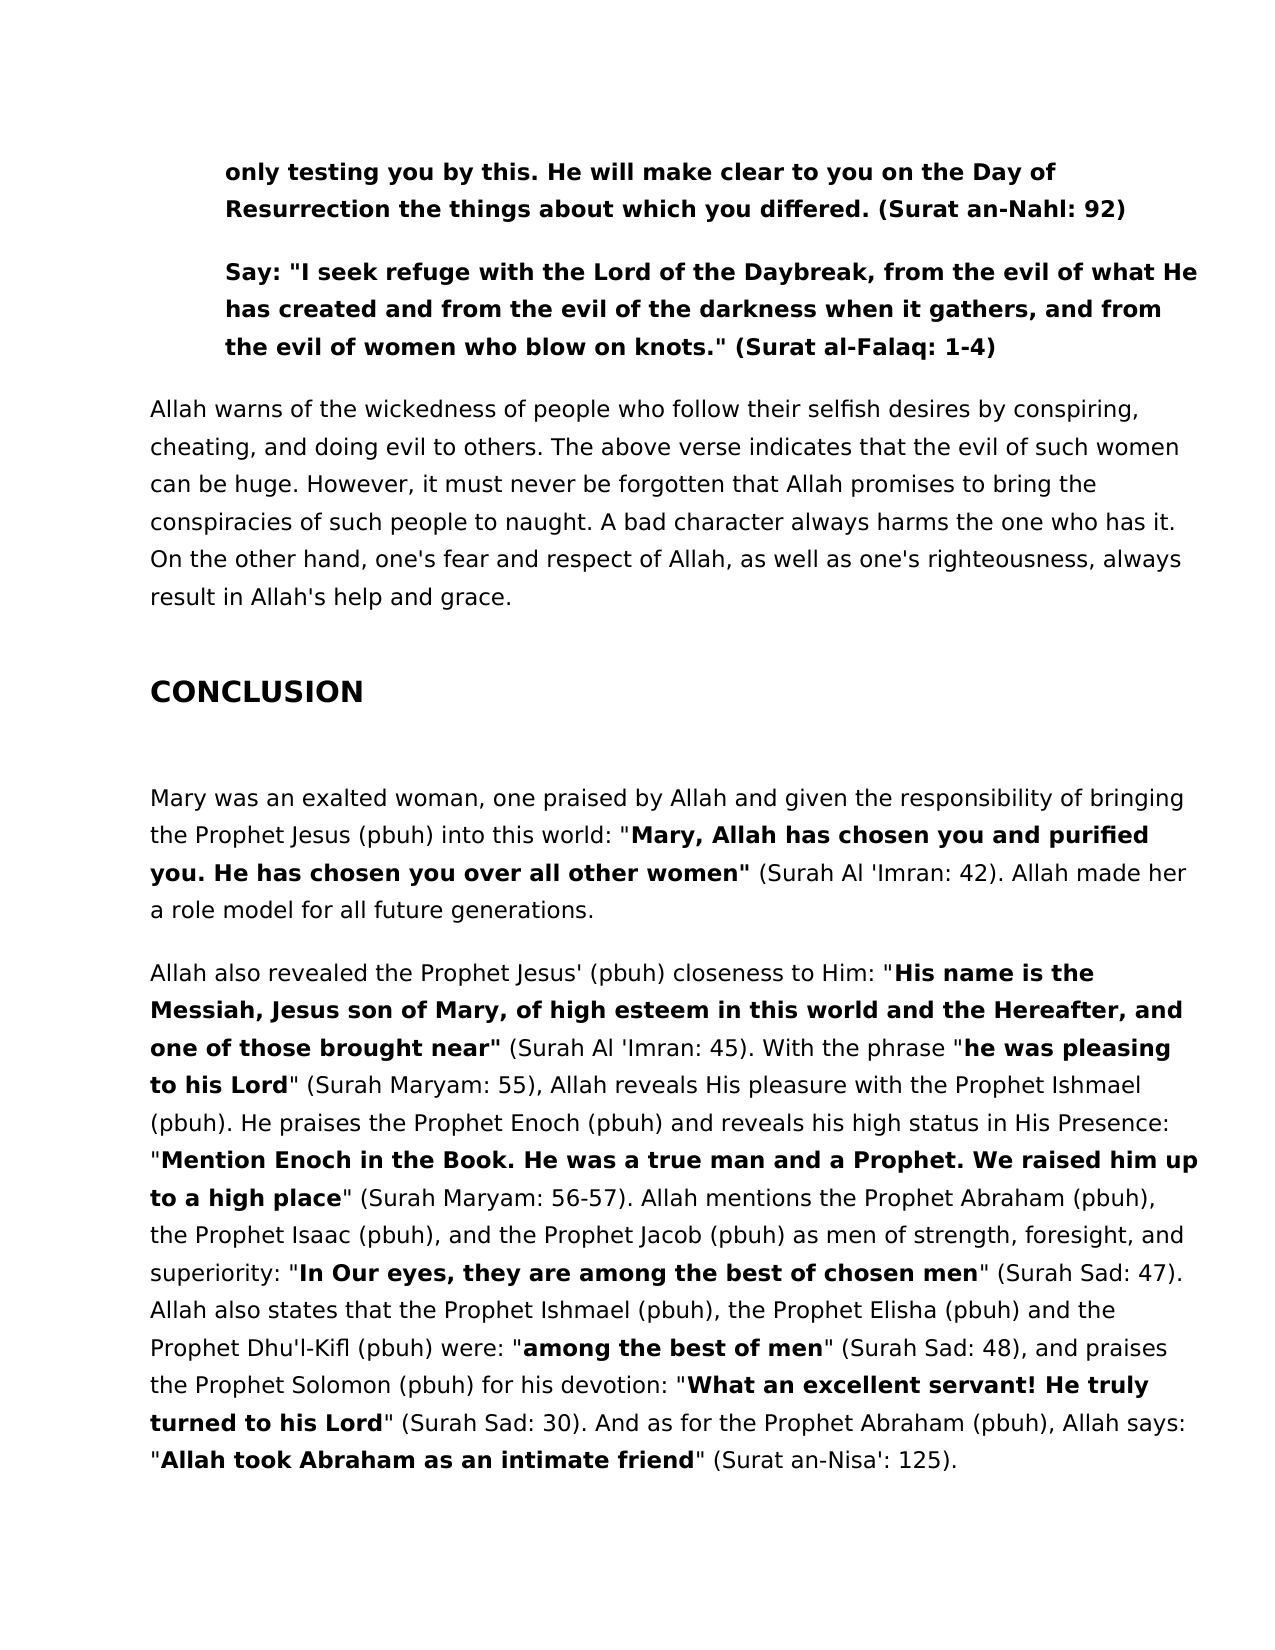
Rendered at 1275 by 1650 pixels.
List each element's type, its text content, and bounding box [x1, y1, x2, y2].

text Allah also revealed the Prophet Jesus' (pbuh) closeness to Him: "His name is the Messiah, Jesus son of Mary, of high esteem in this world and the Hereafter, and one of those brought near" (Surah Al 'Imran: 45). With the phrase "he was pleasing to his Lord" (Surah Maryam: 55), Allah reveals His pleasure with the Prophet Ishmael (pbuh). He praises the Prophet Enoch (pbuh) and reveals his high status in His Presence: "Mention Enoch in the Book. He was a true man and a Prophet. We raised him up to a high place" (Surah Maryam: 56-57). Allah mentions the Prophet Abraham (pbuh), the Prophet Isaac (pbuh), and the Prophet Jacob (pbuh) as men of strength, foresight, and superiority: "In Our eyes, they are among the best of chosen men" (Surah Sad: 47). Allah also states that the Prophet Ishmael (pbuh), the Prophet Elisha (pbuh) and the Prophet Dhu'l-Kifl (pbuh) were: "among the best of men" (Surah Sad: 48), and praises the Prophet Solomon (pbuh) for his devotion: "What an excellent servant! He truly turned to his Lord" (Surah Sad: 30). And as for the Prophet Abraham (pbuh), Allah says: "Allah took Abraham as an intimate friend" (Surat an-Nisa': 125). [150, 951, 1200, 1476]
subtitle CONCLUSION [150, 675, 1200, 709]
text Mary was an exalted woman, one praised by Allah and given the responsibility of bringing the Prophet Jesus (pbuh) into this world: "Mary, Allah has chosen you and purified you. He has chosen you over all other women" (Surah Al 'Imran: 42). Allah made her a role model for all future generations. [150, 776, 1200, 926]
text Say: "I seek refuge with the Lord of the Daybreak, from the evil of what He has created and from the evil of the darkness when it gathers, and from the evil of women who blow on knots." (Surat al-Falaq: 1-4) [225, 250, 1200, 362]
text only testing you by this. He will make clear to you on the Day of Resurrection the things about which you differed. (Surat an-Nahl: 92) [225, 150, 1200, 225]
text Allah warns of the wickedness of people who follow their selfish desires by conspiring, cheating, and doing evil to others. The above verse indicates that the evil of such women can be huge. However, it must never be forgotten that Allah promises to bring the conspiracies of such people to naught. A bad character always harms the one who has it. On the other hand, one's fear and respect of Allah, as well as one's righteousness, always result in Allah's help and grace. [150, 387, 1200, 612]
